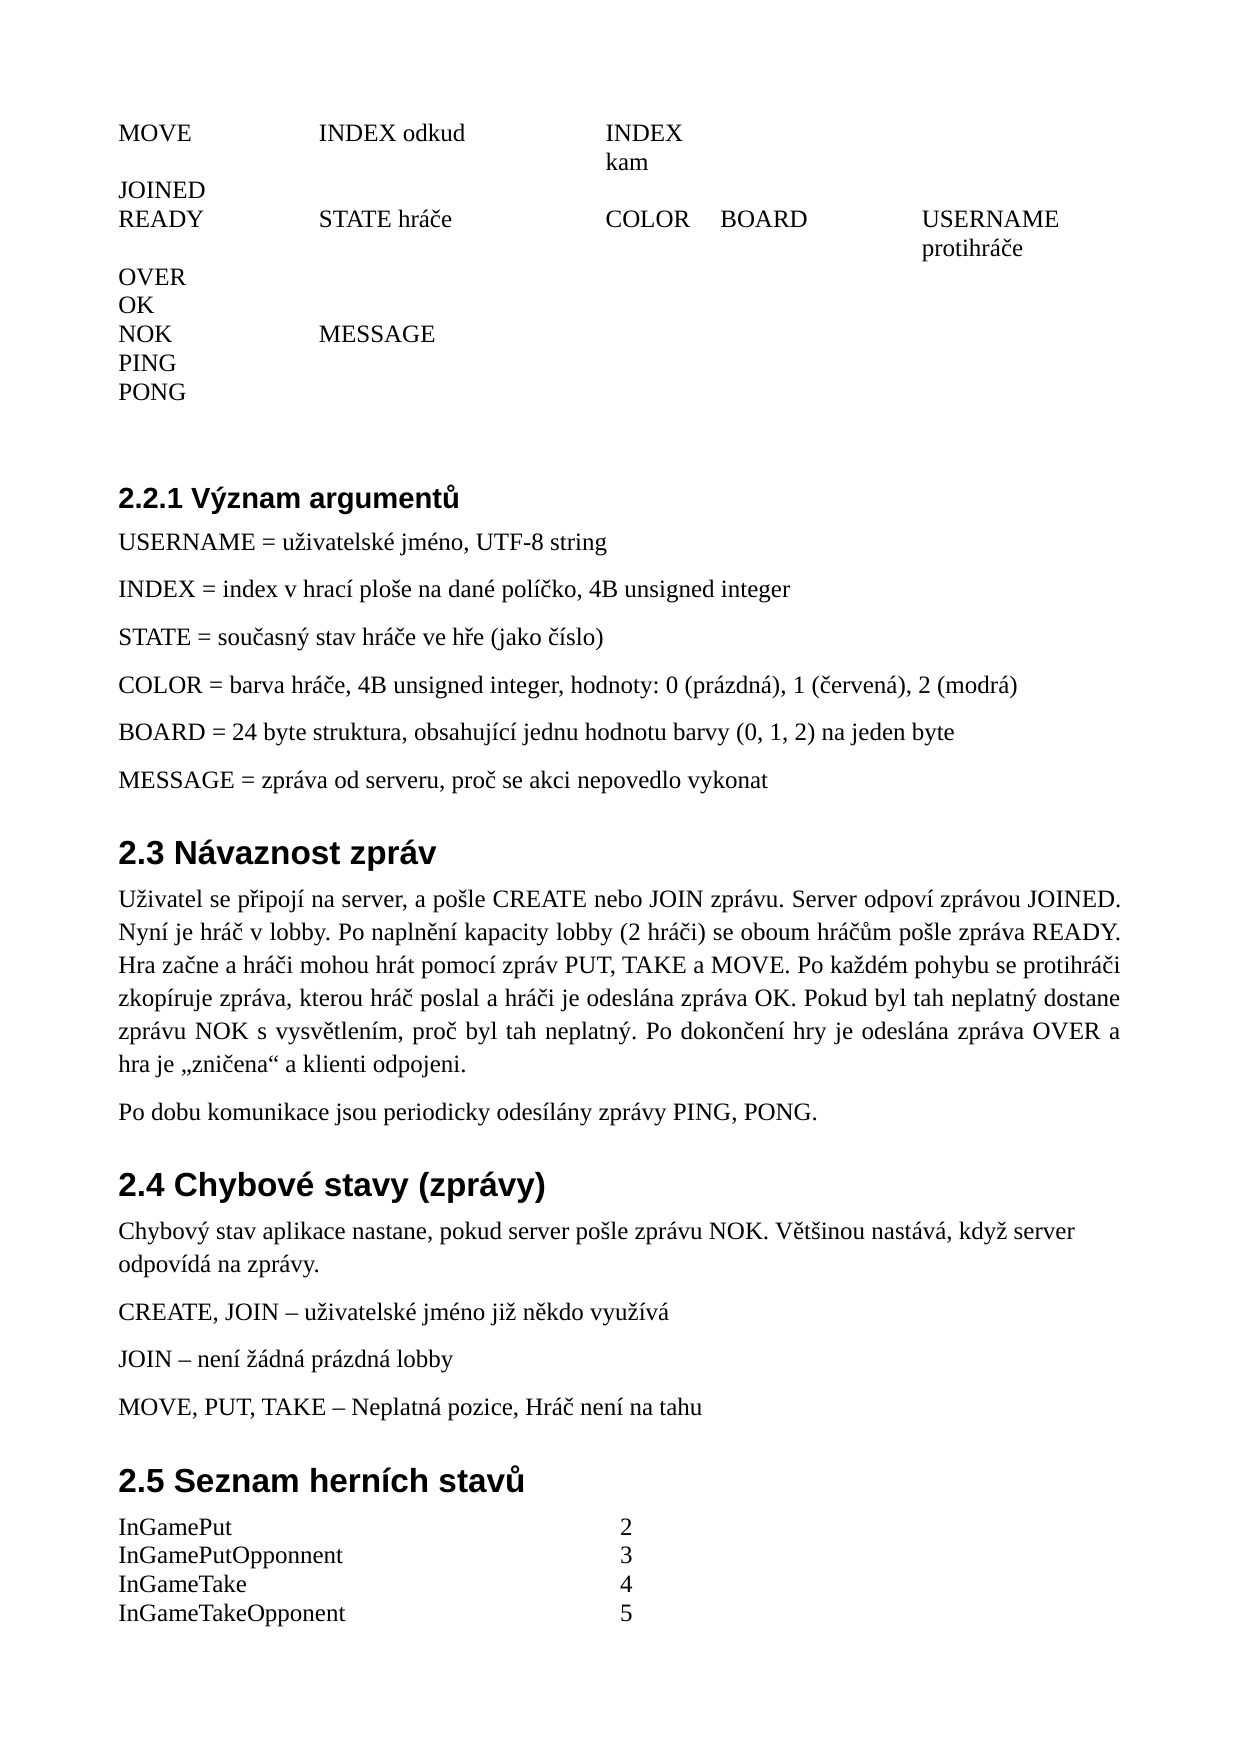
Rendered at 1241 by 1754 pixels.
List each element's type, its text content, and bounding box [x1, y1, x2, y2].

table_cell [605, 176, 720, 204]
subtitle 2.4 Chybové stavy (zprávy) [118, 1165, 1122, 1204]
table_cell [319, 291, 605, 319]
text COLOR = barva hráče, 4B unsigned integer, hodnoty: 0 (prázdná), 1 (červená), 2 (modrá) [118, 670, 1122, 698]
text Po dobu komunikace jsou periodicky odesílány zprávy PING, PONG. [118, 1097, 1122, 1126]
text CREATE, JOIN – uživatelské jméno již někdo využívá [118, 1297, 1122, 1326]
table_cell [319, 176, 605, 204]
table_cell [720, 262, 922, 291]
text Uživatel se připojí na server, a pošle CREATE nebo JOIN zprávu. Server odpoví zprávou JOINED. Nyní je hráč v lobby. Po naplnění kapacity lobby (2 hráči) se oboum hráčům pošle zpráva READY. Hra začne a hráči mohou hrát pomocí zpráv PUT, TAKE a MOVE. Po každém pohybu se protihráči zkopíruje zpráva, kterou hráč poslal a hráči je odeslána zpráva OK. Pokud byl tah neplatný dostane zprávu NOK s vysvětlením, proč byl tah neplatný. Po dokončení hry je odeslána zpráva OVER a hra je „zničena“ a klienti odpojeni. [118, 884, 1122, 1078]
table_cell InGameTakeOpponent [118, 1598, 620, 1627]
table_cell [605, 262, 720, 291]
table_cell [720, 348, 922, 377]
table_cell [922, 348, 1123, 377]
table_cell INDEX odkud [319, 118, 605, 176]
table_cell INDEX kam [605, 118, 720, 176]
table_cell JOINED [118, 176, 319, 204]
text USERNAME = uživatelské jméno, UTF-8 string [118, 527, 1122, 556]
text MOVE, PUT, TAKE – Neplatná pozice, Hráč není na tahu [118, 1392, 1122, 1421]
table_cell [922, 176, 1123, 204]
table_cell 5 [620, 1598, 1122, 1627]
table_cell [720, 176, 922, 204]
table_cell COLOR [605, 204, 720, 262]
table_cell MOVE [118, 118, 319, 176]
table_cell [319, 377, 605, 406]
table_cell [319, 348, 605, 377]
table_cell [720, 377, 922, 406]
table_cell [605, 319, 720, 348]
table_cell [605, 348, 720, 377]
table_cell [605, 291, 720, 319]
subtitle 2.5 Seznam herních stavů [118, 1461, 1122, 1499]
subtitle 2.3 Návaznost zpráv [118, 833, 1122, 872]
table_cell [319, 262, 605, 291]
table_cell [922, 262, 1123, 291]
table_cell MESSAGE [319, 319, 605, 348]
table_cell NOK [118, 319, 319, 348]
table_cell [720, 319, 922, 348]
text JOIN – není žádná prázdná lobby [118, 1344, 1122, 1373]
table_cell [720, 291, 922, 319]
table_cell [922, 118, 1123, 176]
table_cell [720, 118, 922, 176]
table_cell READY [118, 204, 319, 262]
subtitle 2.2.1 Význam argumentů [118, 481, 1122, 514]
table_header 2 [620, 1512, 1122, 1540]
table_cell [605, 377, 720, 406]
table_cell PONG [118, 377, 319, 406]
table_cell USERNAME protihráče [922, 204, 1123, 262]
table_cell BOARD [720, 204, 922, 262]
text Chybový stav aplikace nastane, pokud server pošle zprávu NOK. Většinou nastává, když server odpovídá na zprávy. [118, 1216, 1122, 1278]
table_cell InGamePutOpponnent [118, 1540, 620, 1569]
text BOARD = 24 byte struktura, obsahující jednu hodnotu barvy (0, 1, 2) na jeden byte [118, 717, 1122, 746]
table_cell OK [118, 291, 319, 319]
text MESSAGE = zpráva od serveru, proč se akci nepovedlo vykonat [118, 765, 1122, 794]
table_cell STATE hráče [319, 204, 605, 262]
text INDEX = index v hrací ploše na dané políčko, 4B unsigned integer [118, 574, 1122, 603]
table_cell 4 [620, 1569, 1122, 1598]
table_cell InGameTake [118, 1569, 620, 1598]
table_cell PING [118, 348, 319, 377]
table_cell [922, 377, 1123, 406]
table_header InGamePut [118, 1512, 620, 1540]
text STATE = současný stav hráče ve hře (jako číslo) [118, 622, 1122, 651]
table_cell [922, 319, 1123, 348]
table_cell OVER [118, 262, 319, 291]
table_cell 3 [620, 1540, 1122, 1569]
table_cell [922, 291, 1123, 319]
